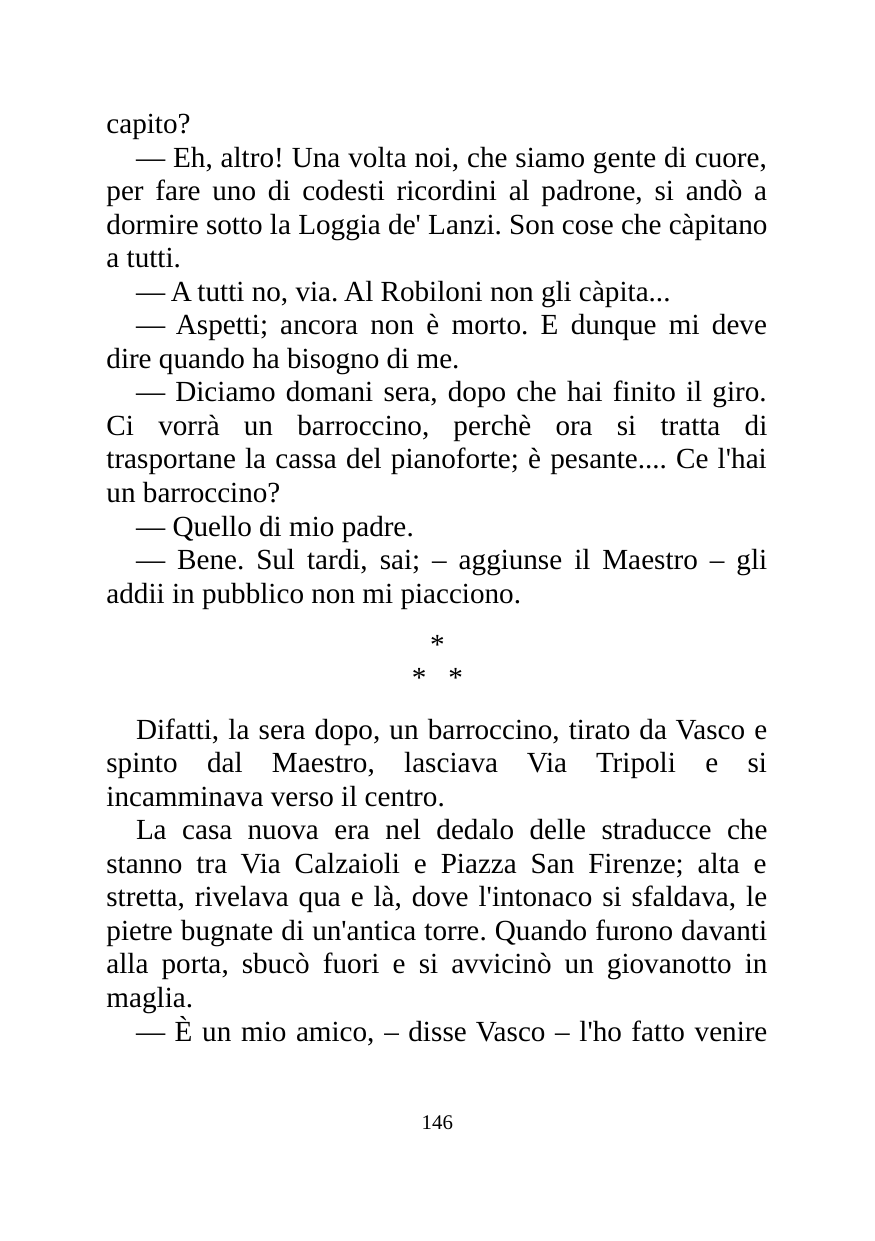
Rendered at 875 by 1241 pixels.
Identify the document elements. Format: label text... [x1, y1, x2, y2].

text Difatti, la sera dopo, un barroccino, tirato da Vasco e spinto dal Maestro, lasciava Via Tripoli e si incamminava verso il centro. [106, 712, 768, 812]
text — Aspetti; ancora non è morto. E dunque mi deve dire quando ha bisogno di me. [106, 307, 768, 374]
text — A tutti no, via. Al Robiloni non gli càpita... [106, 274, 768, 307]
text capito? [106, 106, 768, 140]
text — Eh, altro! Una volta noi, che siamo gente di cuore, per fare uno di codesti ricordini al padrone, si andò a dormire sotto la Loggia de' Lanzi. Son cose che càpitano a tutti. [106, 140, 768, 274]
text — Quello di mio padre. [106, 509, 768, 542]
text La casa nuova era nel dedalo delle straducce che stanno tra Via Calzaioli e Piazza San Firenze; alta e stretta, rivelava qua e là, dove l'intonaco si sfaldava, le pietre bugnate di un'antica torre. Quando furono davanti alla porta, sbucò fuori e si avvicinò un giovanotto in maglia. [106, 812, 768, 1014]
text * * * [106, 627, 768, 694]
text — Bene. Sul tardi, sai; – aggiunse il Maestro – gli addii in pubblico non mi piacciono. [106, 542, 768, 609]
text — È un mio amico, – disse Vasco – l'ho fatto venire [106, 1014, 768, 1047]
text — Diciamo domani sera, dopo che hai finito il giro. Ci vorrà un barroccino, perchè ora si tratta di trasportane la cassa del pianoforte; è pesante.... Ce l'hai un barroccino? [106, 374, 768, 509]
